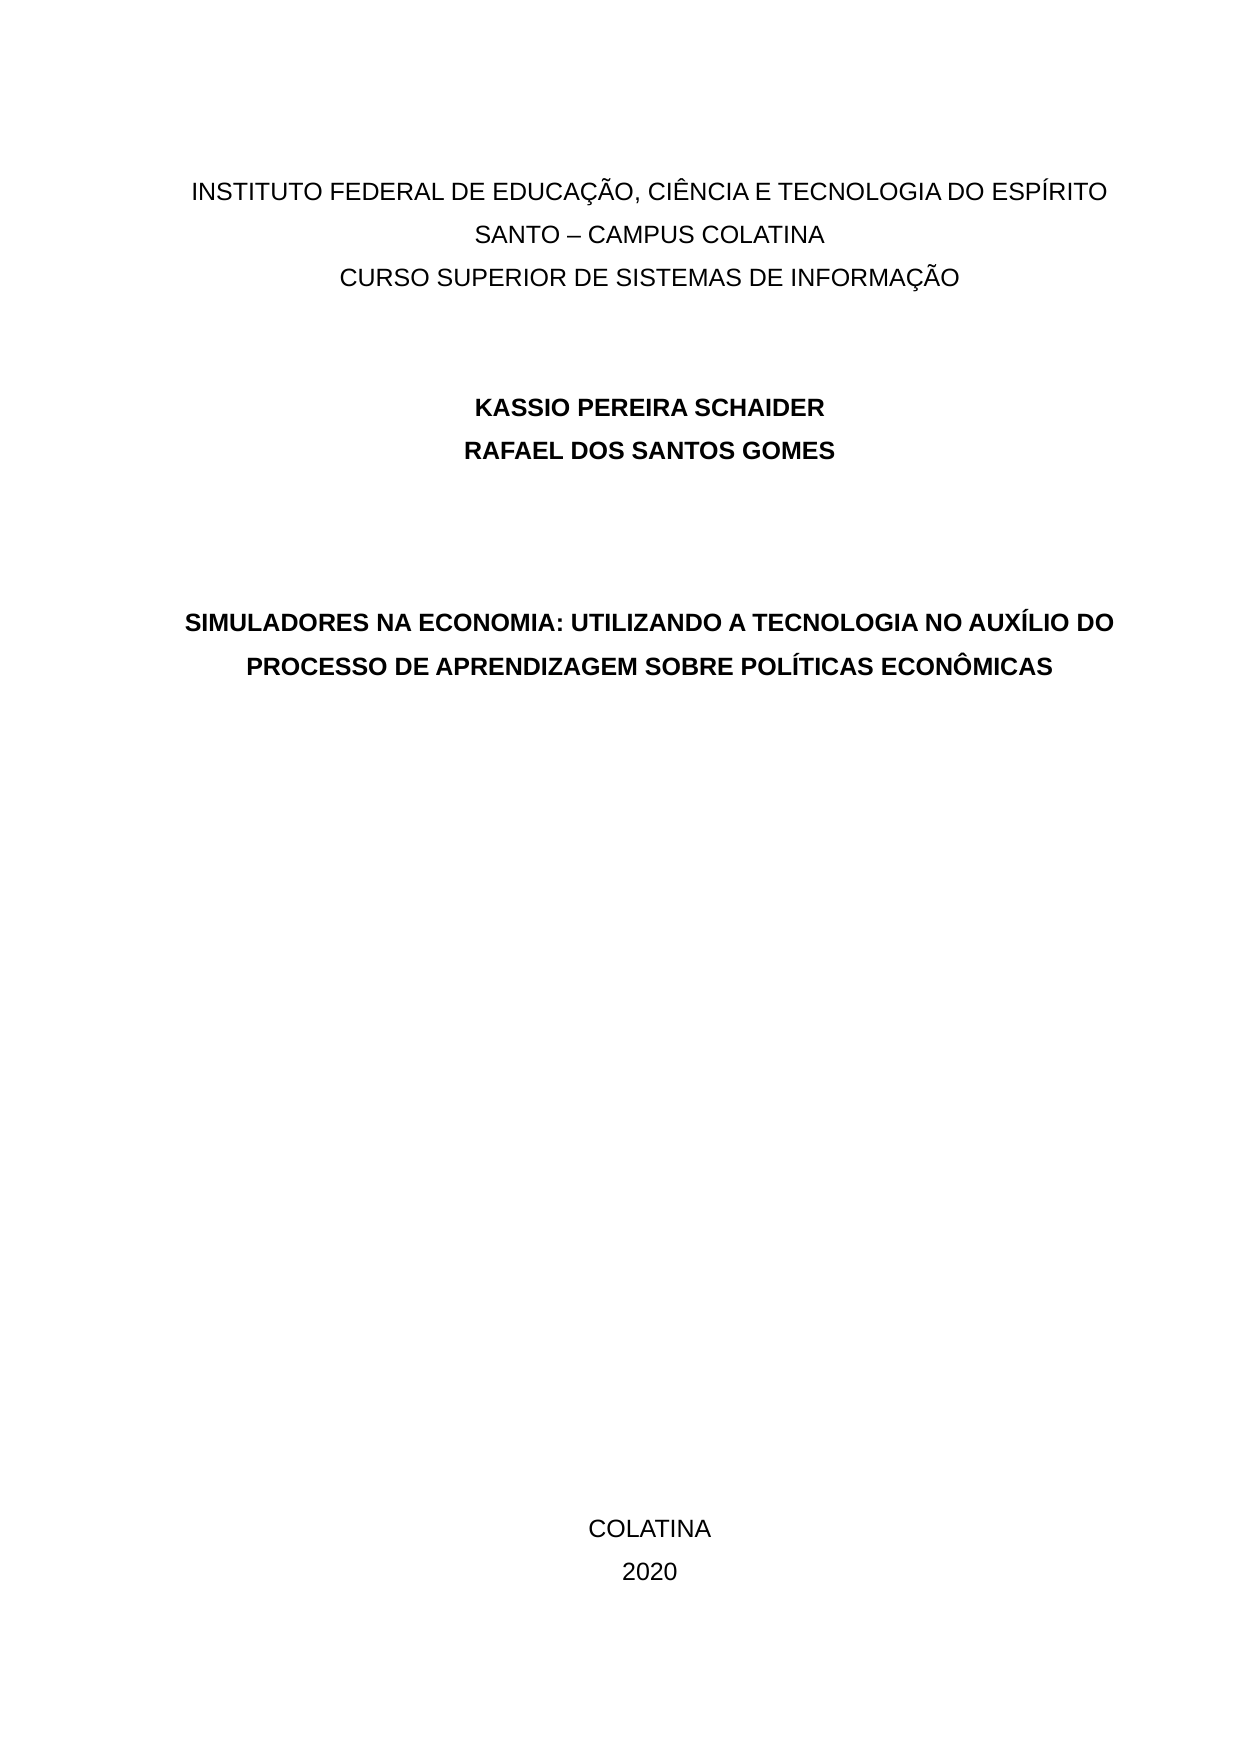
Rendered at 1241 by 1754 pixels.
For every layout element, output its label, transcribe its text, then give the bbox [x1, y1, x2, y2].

text SIMULADORES NA ECONOMIA: UTILIZANDO A TECNOLOGIA NO AUXÍLIO DO PROCESSO DE APRENDIZAGEM SOBRE POLÍTICAS ECONÔMICAS [177, 608, 1122, 680]
text KASSIO PEREIRA SCHAIDER [177, 393, 1122, 422]
text 2020 [177, 1557, 1122, 1586]
text RAFAEL DOS SANTOS GOMES [177, 436, 1122, 465]
text INSTITUTO FEDERAL DE EDUCAÇÃO, CIÊNCIA E TECNOLOGIA DO ESPÍRITO SANTO – CAMPUS COLATINA [177, 177, 1122, 249]
text CURSO SUPERIOR DE SISTEMAS DE INFORMAÇÃO [177, 263, 1122, 292]
text COLATINA [177, 1514, 1122, 1543]
